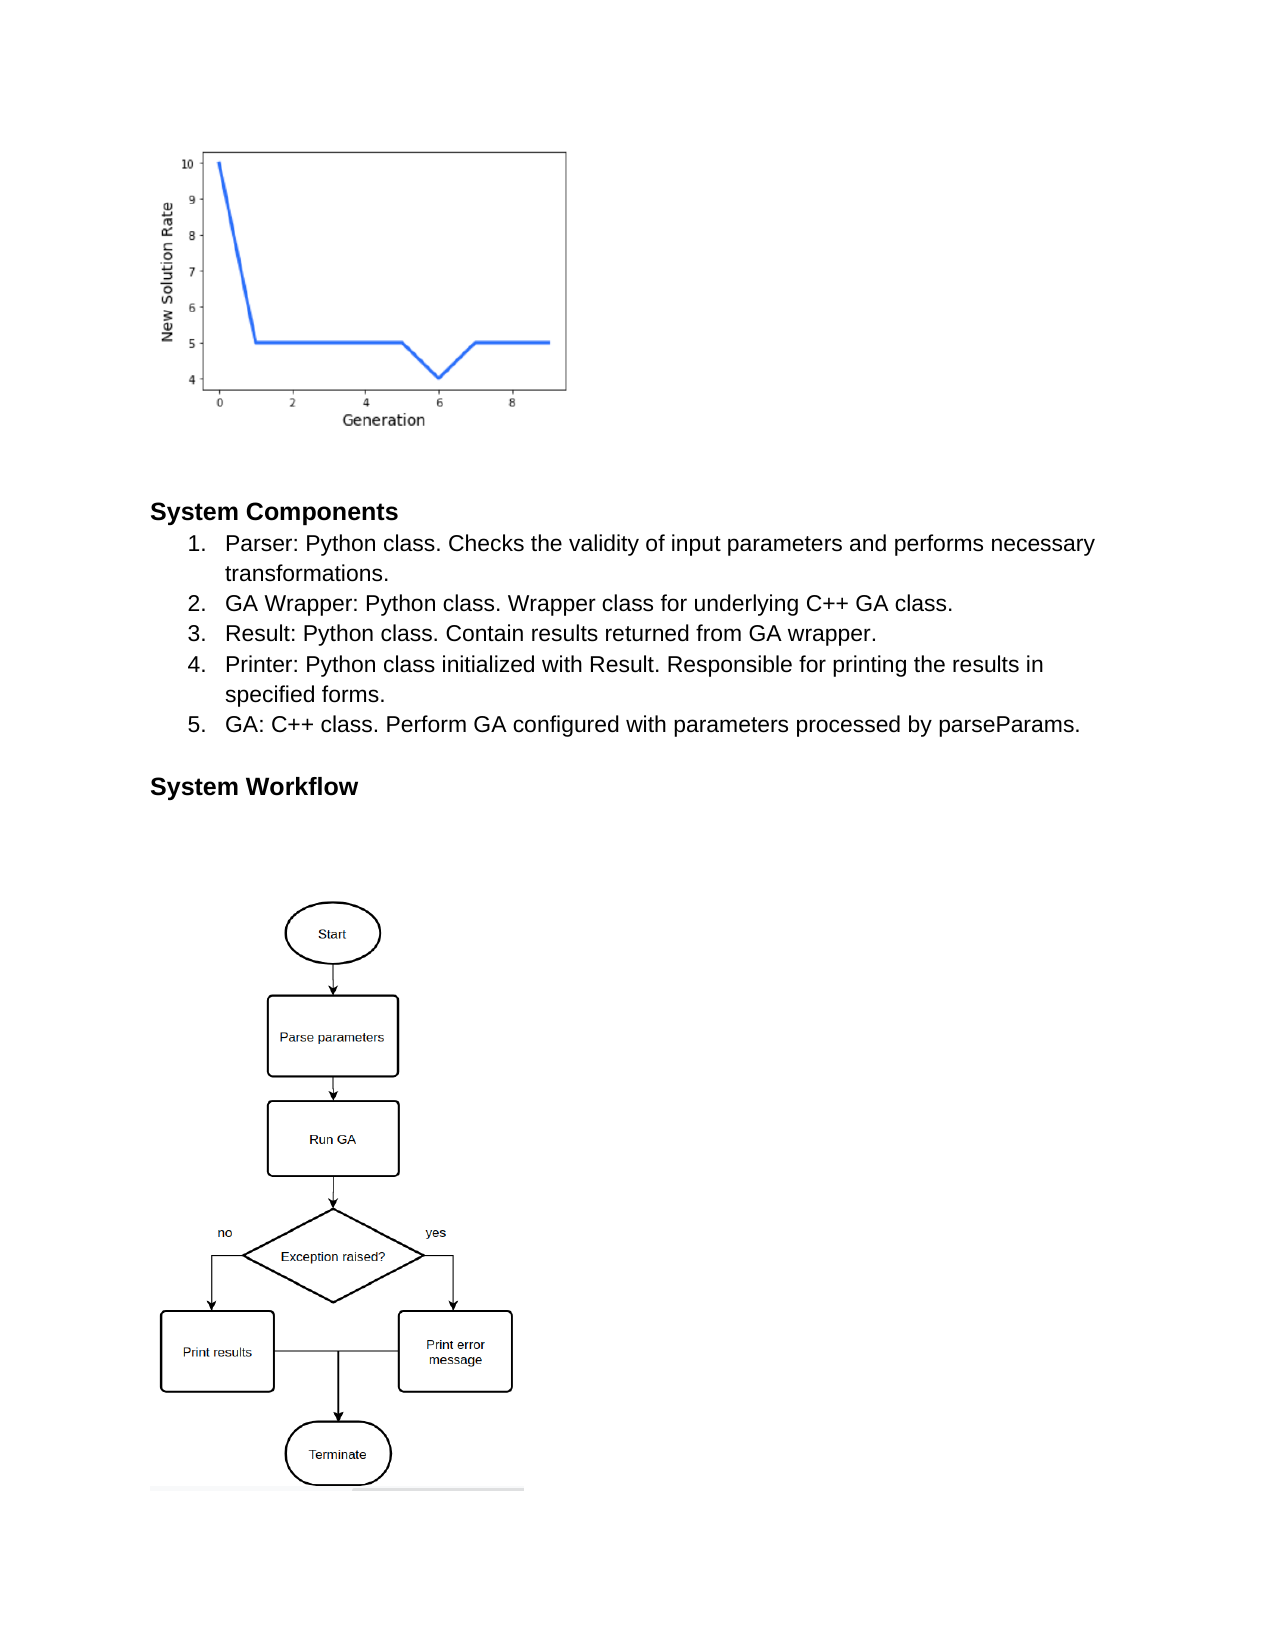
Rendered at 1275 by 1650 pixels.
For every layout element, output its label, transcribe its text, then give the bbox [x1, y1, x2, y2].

list Result: Python class. Contain results returned from GA wrapper. [187, 620, 1125, 647]
text System Workflow [150, 771, 1125, 800]
list GA Wrapper: Python class. Wrapper class for underlying C++ GA class. [187, 590, 1125, 617]
list Parser: Python class. Checks the validity of input parameters and performs necessary transformations. [187, 530, 1125, 586]
text System Components [150, 497, 1125, 526]
list GA: C++ class. Perform GA configured with parameters processed by parseParams. [187, 711, 1125, 737]
list Printer: Python class initialized with Result. Responsible for printing the results in specified forms. [187, 651, 1125, 707]
